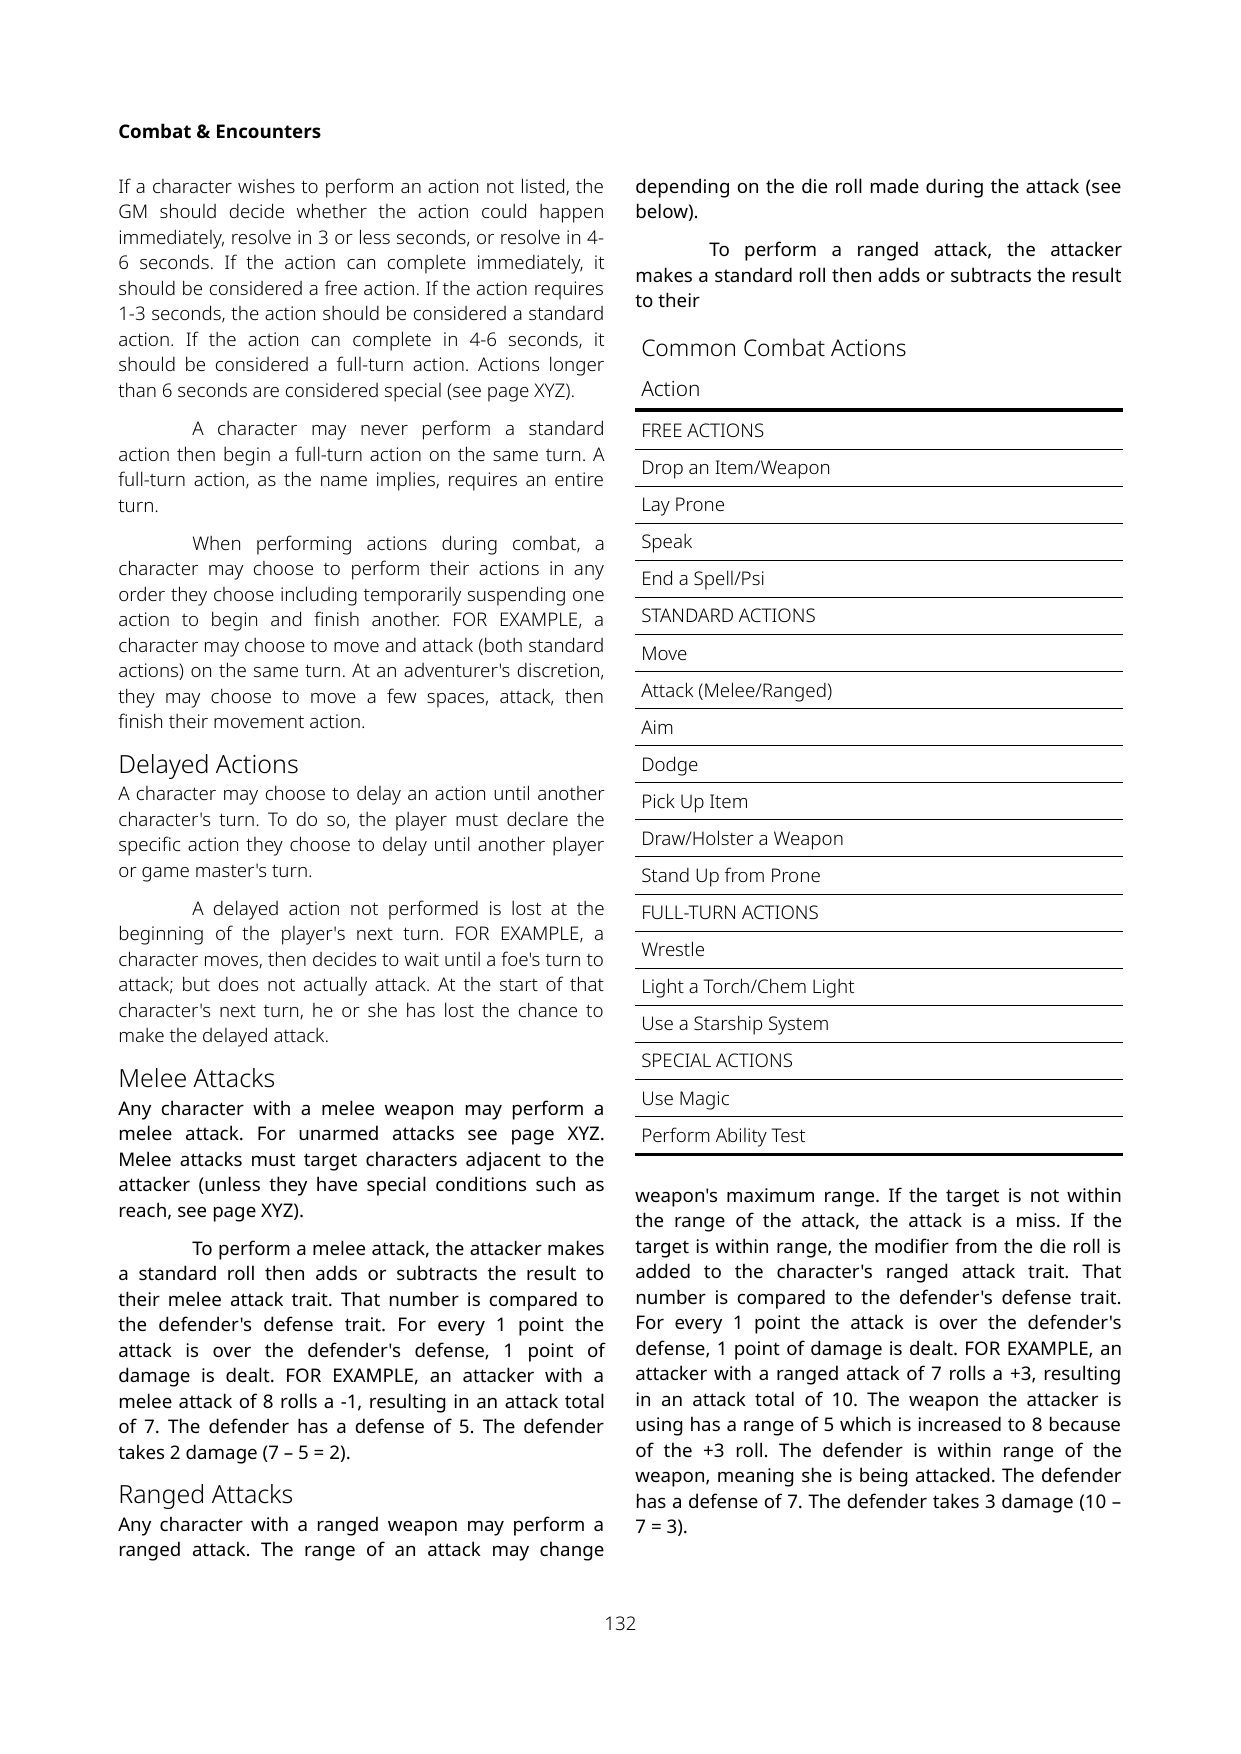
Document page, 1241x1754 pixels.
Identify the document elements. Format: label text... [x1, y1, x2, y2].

table_cell Wrestle [635, 932, 1122, 968]
table_header Common Combat Actions [635, 326, 1122, 368]
table_cell SPECIAL ACTIONS [635, 1043, 1122, 1079]
text A delayed action not performed is lost at the beginning of the player's next turn. FOR EXAMPLE, a character moves, then decides to wait until a foe's turn to attack; but does not actually attack. At the start of that character's next turn, he or she has lost the chance to make the delayed attack. [118, 895, 605, 1048]
table_cell Dodge [635, 746, 1122, 782]
text If a character wishes to perform an action not listed, the GM should decide whether the action could happen immediately, resolve in 3 or less seconds, or resolve in 4-6 seconds. If the action can complete immediately, it should be considered a free action. If the action requires 1-3 seconds, the action should be considered a standard action. If the action can complete in 4-6 seconds, it should be considered a full-turn action. Actions longer than 6 seconds are considered special (see page XYZ). [118, 173, 605, 403]
text When performing actions during combat, a character may choose to perform their actions in any order they choose including temporarily suspending one action to begin and finish another. FOR EXAMPLE, a character may choose to move and attack (both standard actions) on the same turn. At an adventurer's discretion, they may choose to move a few spaces, attack, then finish their movement action. [118, 530, 605, 734]
text weapon's maximum range. If the target is not within the range of the attack, the attack is a miss. If the target is within range, the modifier from the die roll is added to the character's ranged attack trait. That number is compared to the defender's defense trait. For every 1 point the attack is over the defender's defense, 1 point of damage is dealt. FOR EXAMPLE, an attacker with a ranged attack of 7 rolls a +3, resulting in an attack total of 10. The weapon the attacker is using has a range of 5 which is increased to 8 because of the +3 roll. The defender is within range of the weapon, meaning she is being attacked. The defender has a defense of 7. The defender takes 3 damage (10 – 7 = 3). [635, 1156, 1122, 1539]
table_cell End a Spell/Psi [635, 561, 1122, 597]
table_cell Draw/Holster a Weapon [635, 820, 1122, 856]
table_cell STANDARD ACTIONS [635, 598, 1122, 634]
text A character may choose to delay an action until another character's turn. To do so, the player must declare the specific action they choose to delay until another player or game master's turn. [118, 781, 605, 883]
table_cell Action [635, 369, 1122, 408]
table_cell Lay Prone [635, 487, 1122, 523]
table_cell Move [635, 635, 1122, 671]
text Any character with a ranged weapon may perform a ranged attack. The range of an attack may change [118, 1511, 605, 1562]
table_cell Light a Torch/Chem Light [635, 969, 1122, 1005]
table_cell Speak [635, 524, 1122, 560]
table_cell Perform Ability Test [635, 1117, 1122, 1153]
table_cell Use a Starship System [635, 1006, 1122, 1042]
table_cell Drop an Item/Weapon [635, 450, 1122, 486]
table_cell FREE ACTIONS [635, 412, 1122, 448]
table_cell Aim [635, 709, 1122, 745]
text depending on the die roll made during the attack (see below). [635, 173, 1122, 224]
text Melee Attacks [118, 1061, 605, 1095]
text A character may never perform a standard action then begin a full-turn action on the same turn. A full-turn action, as the name implies, requires an entire turn. [118, 415, 605, 517]
text To perform a melee attack, the attacker makes a standard roll then adds or subtracts the result to their melee attack trait. That number is compared to the defender's defense trait. For every 1 point the attack is over the defender's defense, 1 point of damage is dealt. FOR EXAMPLE, an attacker with a melee attack of 8 rolls a -1, resulting in an attack total of 7. The defender has a defense of 5. The defender takes 2 damage (7 – 5 = 2). [118, 1235, 605, 1465]
text To perform a ranged attack, the attacker makes a standard roll then adds or subtracts the result to their [635, 237, 1122, 313]
text Delayed Actions [118, 747, 605, 781]
table_cell Attack (Melee/Ranged) [635, 672, 1122, 708]
table_cell FULL-TURN ACTIONS [635, 895, 1122, 931]
text Ranged Attacks [118, 1477, 605, 1511]
table_cell Stand Up from Prone [635, 857, 1122, 893]
table_cell Use Magic [635, 1080, 1122, 1116]
text Any character with a melee weapon may perform a melee attack. For unarmed attacks see page XYZ. Melee attacks must target characters adjacent to the attacker (unless they have special conditions such as reach, see page XYZ). [118, 1095, 605, 1222]
table_cell Pick Up Item [635, 783, 1122, 819]
